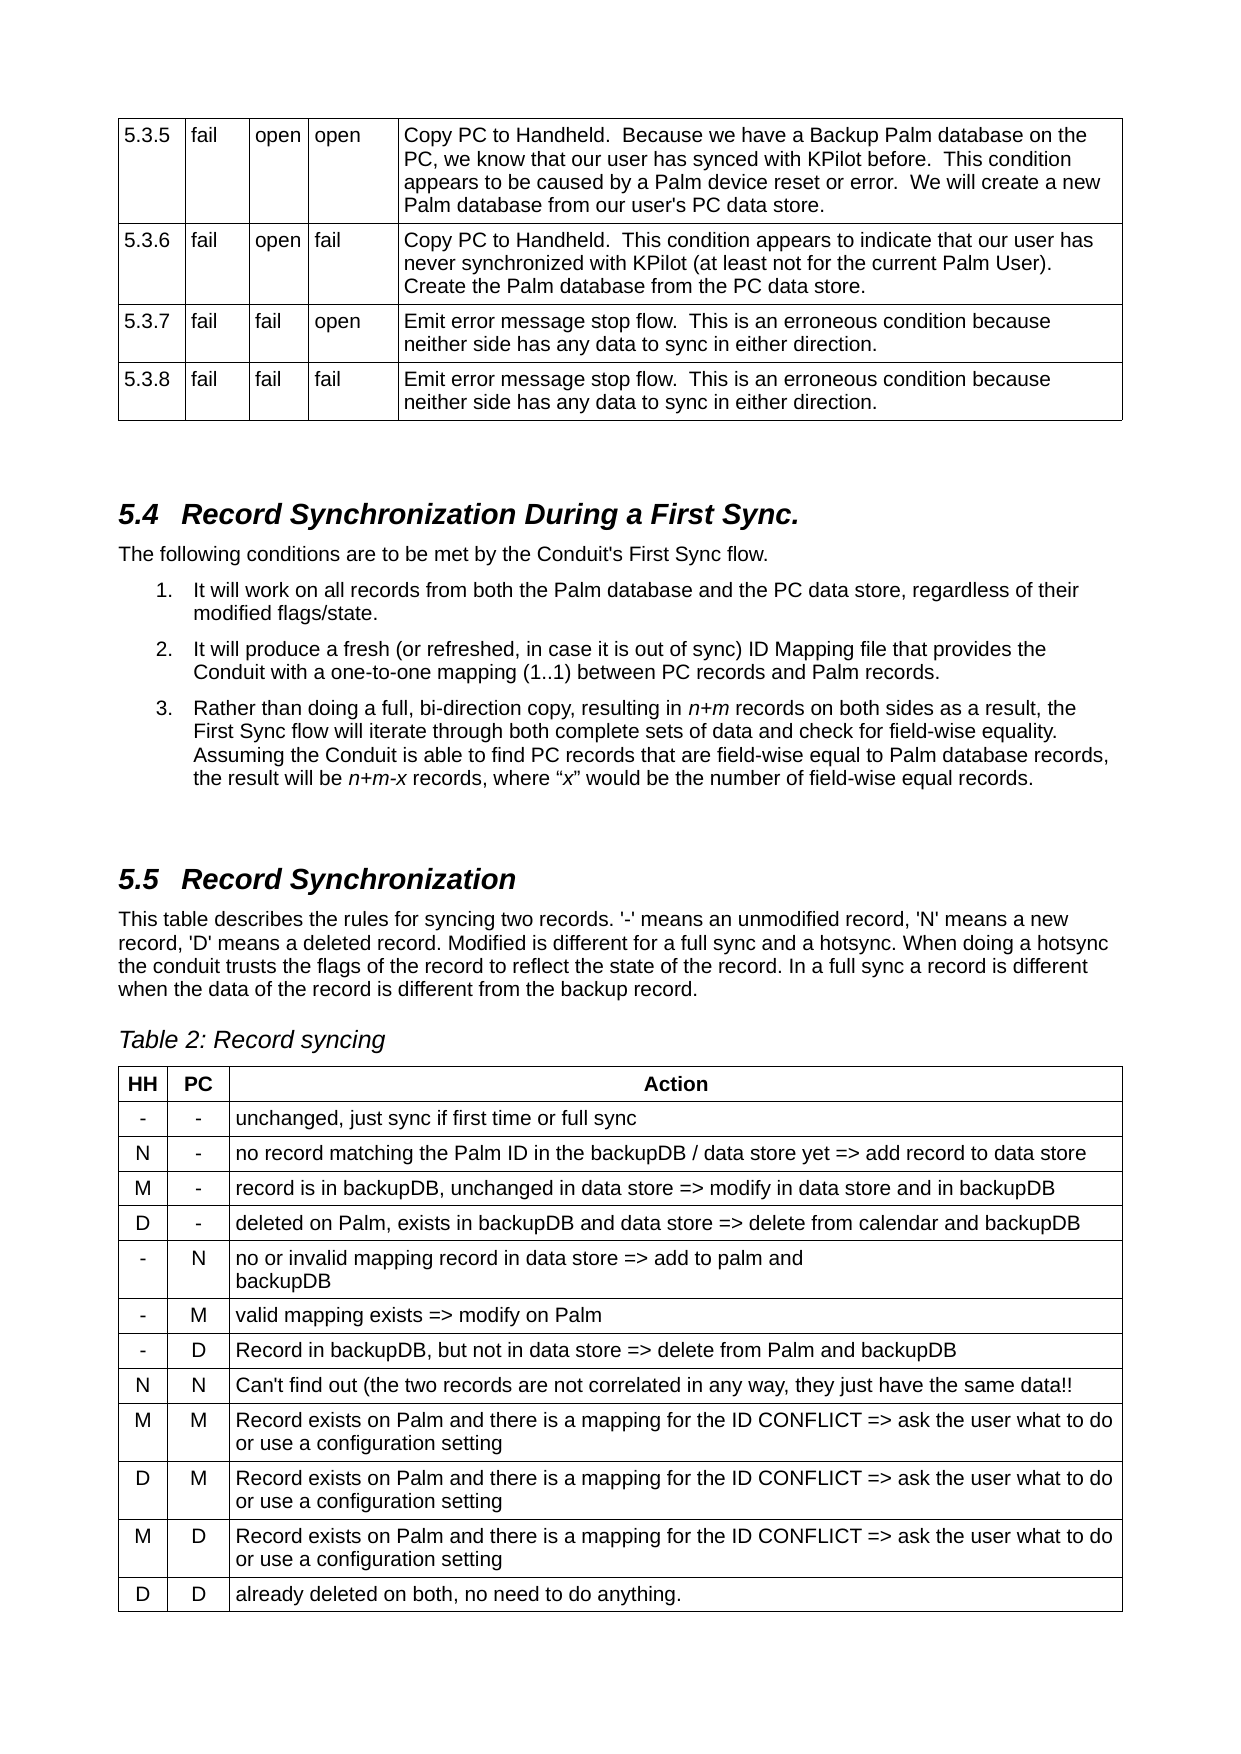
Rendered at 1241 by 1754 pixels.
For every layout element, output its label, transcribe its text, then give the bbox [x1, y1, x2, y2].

table_cell N [168, 1241, 229, 1298]
table_cell open [250, 119, 308, 223]
table_cell open [309, 305, 398, 362]
table_cell M [119, 1172, 167, 1205]
table_cell M [168, 1404, 229, 1461]
list It will work on all records from both the Palm database and the PC data store, regardless of their modified flags/state. [156, 579, 1122, 625]
table_cell open [250, 224, 308, 304]
table_cell fail [309, 224, 398, 304]
text This table describes the rules for syncing two records. '-' means an unmodified record, 'N' means a new record, 'D' means a deleted record. Modified is different for a full sync and a hotsync. When doing a hotsync the conduit trusts the flags of the record to reflect the state of the record. In a full sync a record is different when the data of the record is different from the backup record. [118, 908, 1122, 1001]
table_cell N [168, 1369, 229, 1403]
table_cell - [119, 1334, 167, 1368]
table_cell fail [186, 119, 249, 223]
table_cell fail [186, 224, 249, 304]
table_cell Can't find out (the two records are not correlated in any way, they just have the same data!! [230, 1369, 1122, 1403]
table_cell fail [186, 363, 249, 420]
table_cell N [119, 1369, 167, 1403]
table_cell deleted on Palm, exists in backupDB and data store => delete from calendar and backupDB [230, 1206, 1122, 1240]
table_cell D [119, 1578, 167, 1611]
table_cell - [168, 1137, 229, 1171]
table_cell 5.3.5 [119, 119, 185, 223]
table_header Action [230, 1067, 1122, 1101]
table_cell D [119, 1462, 167, 1519]
table_cell 5.3.7 [119, 305, 185, 362]
table_header HH [119, 1067, 167, 1101]
list Rather than doing a full, bi-direction copy, resulting in n+m records on both sides as a result, the First Sync flow will iterate through both complete sets of data and check for field-wise equality. Assuming the Conduit is able to find PC records that are field-wise equal to Palm database records, the result will be n+m-x records, where “x” would be the number of field-wise equal records. [156, 697, 1122, 789]
table_cell N [119, 1137, 167, 1171]
table_cell Record exists on Palm and there is a mapping for the ID CONFLICT => ask the user what to do or use a configuration setting [230, 1404, 1122, 1461]
table_cell M [168, 1299, 229, 1333]
table_cell open [309, 119, 398, 223]
table_cell valid mapping exists => modify on Palm [230, 1299, 1122, 1333]
table_cell fail [186, 305, 249, 362]
table_cell Emit error message stop flow. This is an erroneous condition because neither side has any data to sync in either direction. [399, 305, 1122, 362]
table_cell fail [309, 363, 398, 420]
table_cell D [168, 1334, 229, 1368]
table_header PC [168, 1067, 229, 1101]
table_cell no or invalid mapping record in data store => add to palm and backupDB [230, 1241, 1122, 1298]
table_cell 5.3.6 [119, 224, 185, 304]
table_cell - [119, 1241, 167, 1298]
table_cell - [119, 1299, 167, 1333]
table_cell M [168, 1462, 229, 1519]
table_cell Record in backupDB, but not in data store => delete from Palm and backupDB [230, 1334, 1122, 1368]
table_cell M [119, 1404, 167, 1461]
table_cell D [168, 1520, 229, 1577]
table_cell Copy PC to Handheld. Because we have a Backup Palm database on the PC, we know that our user has synced with KPilot before. This condition appears to be caused by a Palm device reset or error. We will create a new Palm database from our user's PC data store. [399, 119, 1122, 223]
table_cell - [119, 1102, 167, 1136]
text The following conditions are to be met by the Conduit's First Sync flow. [118, 543, 1122, 566]
table_cell 5.3.8 [119, 363, 185, 420]
table_cell no record matching the Palm ID in the backupDB / data store yet => add record to data store [230, 1137, 1122, 1171]
table_cell M [119, 1520, 167, 1577]
table_cell Emit error message stop flow. This is an erroneous condition because neither side has any data to sync in either direction. [399, 363, 1122, 420]
subtitle Record Synchronization During a First Sync. [118, 498, 1122, 531]
table_cell already deleted on both, no need to do anything. [230, 1578, 1122, 1611]
table_cell D [168, 1578, 229, 1611]
table_cell - [168, 1172, 229, 1205]
list It will produce a fresh (or refreshed, in case it is out of sync) ID Mapping file that provides the Conduit with a one-to-one mapping (1..1) between PC records and Palm records. [156, 638, 1122, 684]
table_cell unchanged, just sync if first time or full sync [230, 1102, 1122, 1136]
table_cell fail [250, 363, 308, 420]
table_cell Record exists on Palm and there is a mapping for the ID CONFLICT => ask the user what to do or use a configuration setting [230, 1520, 1122, 1577]
subtitle Record Synchronization [118, 863, 1122, 895]
table_cell Copy PC to Handheld. This condition appears to indicate that our user has never synchronized with KPilot (at least not for the current Palm User). Create the Palm database from the PC data store. [399, 224, 1122, 304]
table_cell fail [250, 305, 308, 362]
table_cell - [168, 1206, 229, 1240]
table_cell record is in backupDB, unchanged in data store => modify in data store and in backupDB [230, 1172, 1122, 1205]
table_cell - [168, 1102, 229, 1136]
table_cell D [119, 1206, 167, 1240]
text Table 2: Record syncing [118, 1026, 1122, 1054]
table_cell Record exists on Palm and there is a mapping for the ID CONFLICT => ask the user what to do or use a configuration setting [230, 1462, 1122, 1519]
